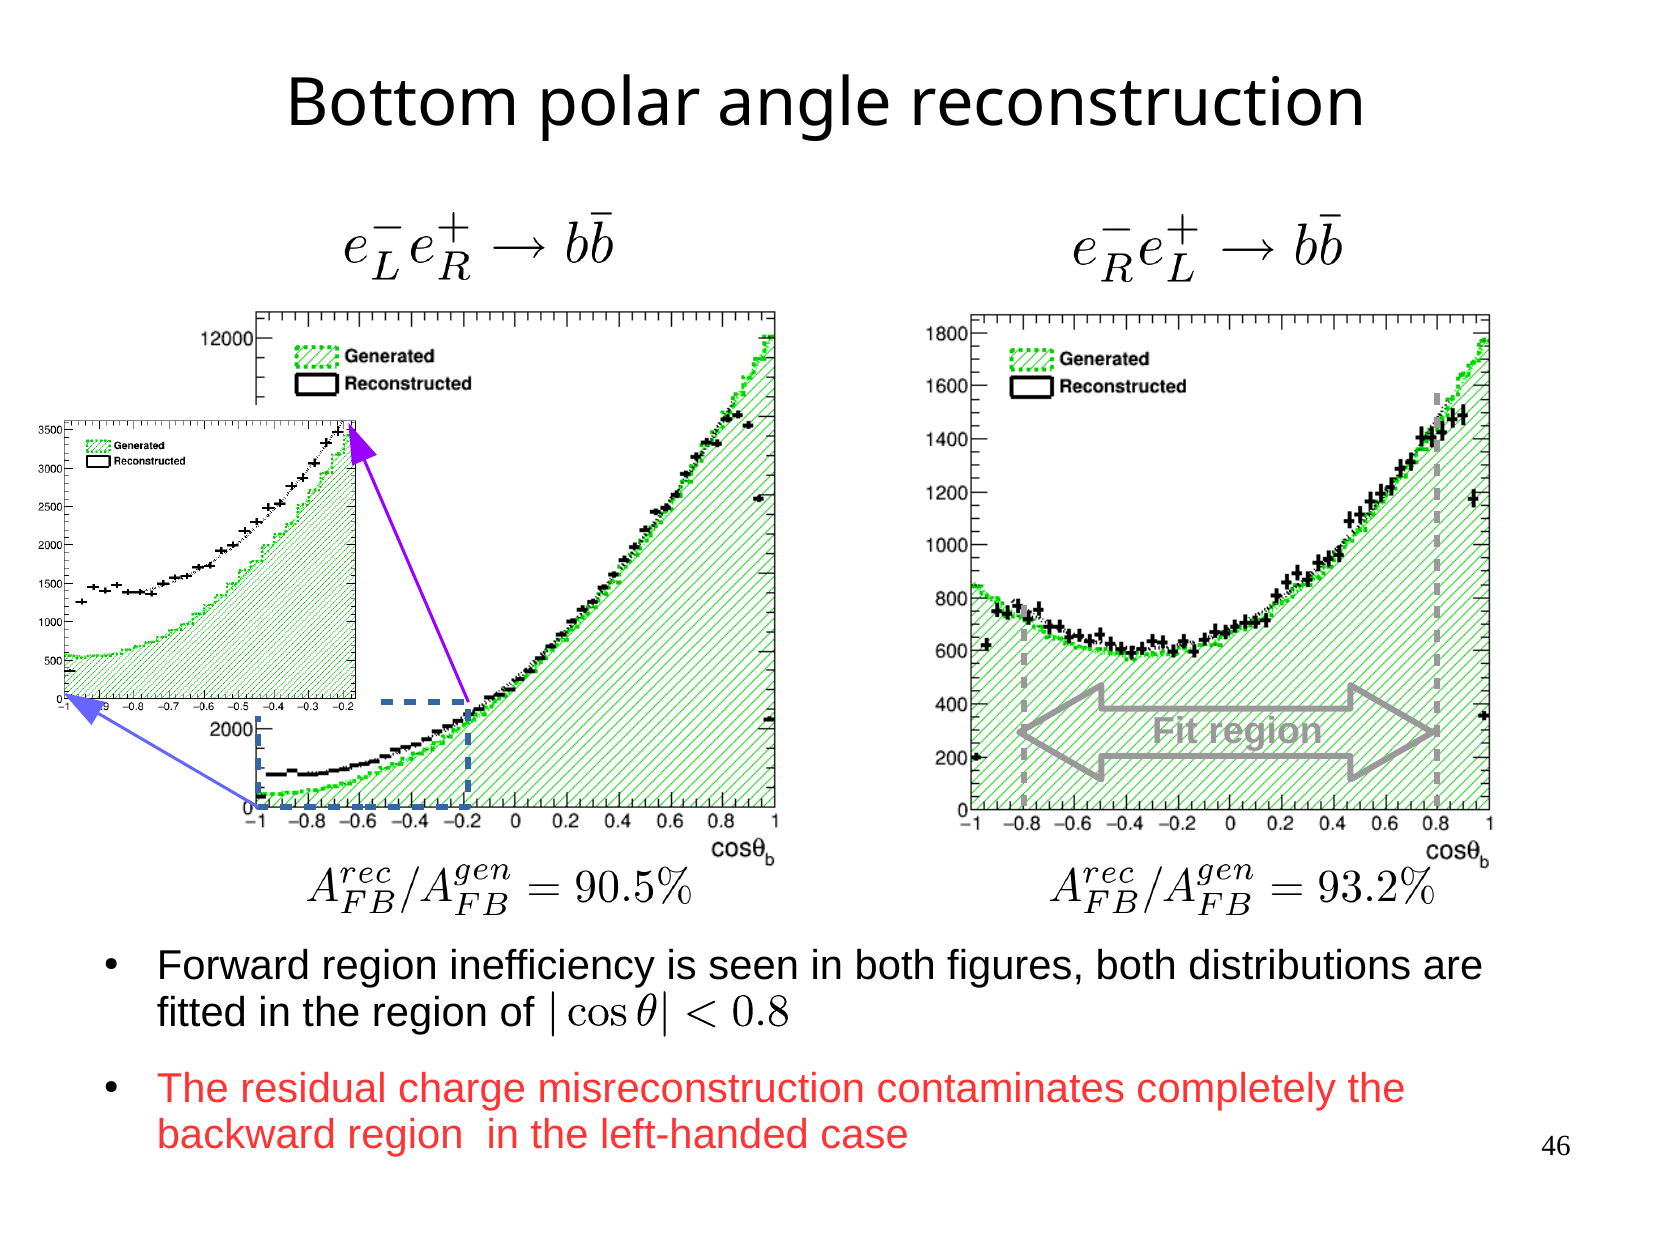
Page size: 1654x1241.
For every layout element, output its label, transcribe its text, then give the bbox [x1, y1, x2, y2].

picture [1073, 214, 1342, 282]
text_box [546, 991, 790, 1037]
picture [344, 212, 613, 281]
text_box Fit region [1137, 702, 1362, 773]
text_box Fit region [1137, 759, 1362, 801]
list Forward region inefficiency is seen in both figures, both distributions are fitted in the region of The residual charge misreconstruction contaminates completely the backward region in the left-handed case [86, 941, 1579, 1211]
picture [916, 288, 1519, 915]
picture [33, 285, 804, 915]
title Bottom polar angle reconstruction [82, 49, 1571, 151]
